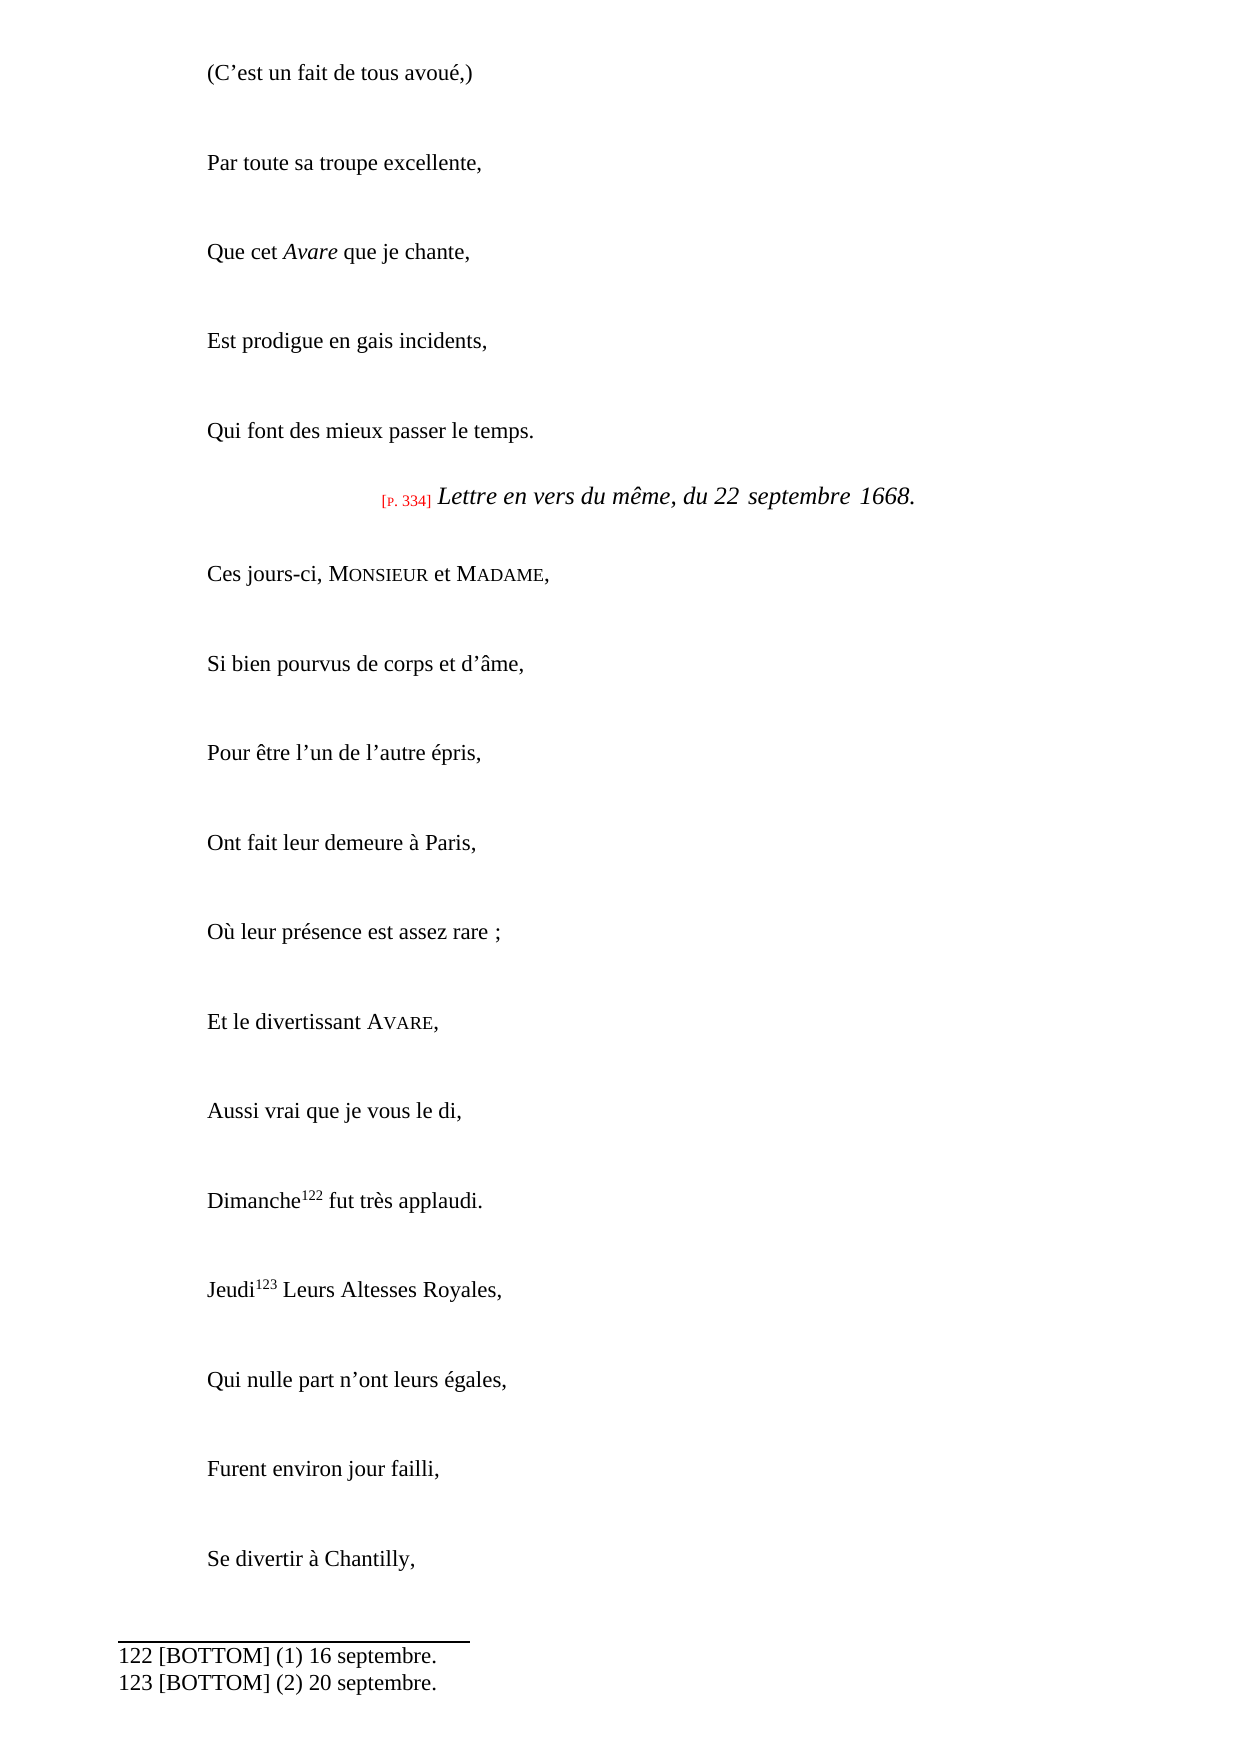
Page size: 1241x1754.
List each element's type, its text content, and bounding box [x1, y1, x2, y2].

text Que cet Avare que je chante, [207, 238, 1181, 264]
text Par toute sa troupe excellente, [207, 148, 1181, 175]
text Se divertir à Chantilly, [207, 1544, 1181, 1571]
text Où leur présence est assez rare ; [207, 918, 1181, 944]
text Qui nulle part n’ont leurs égales, [207, 1366, 1181, 1392]
text Si bien pourvus de corps et d’âme, [207, 650, 1181, 676]
text [BOTTOM] (1) 16 septembre. [118, 1642, 1181, 1668]
text Ces jours-ci, Monsieur et Madame, [207, 560, 1181, 587]
text Furent environ jour failli, [207, 1455, 1181, 1481]
text [p. 334] Lettre en vers du même, du 22 septembre 1668. [118, 481, 1181, 510]
text Aussi vrai que je vous le di, [207, 1097, 1181, 1123]
text Jeudi Leurs Altesses Royales, [207, 1276, 1181, 1302]
text Est prodigue en gais incidents, [207, 327, 1181, 354]
text [BOTTOM] (2) 20 septembre. [118, 1668, 1181, 1695]
text Pour être l’un de l’autre épris, [207, 739, 1181, 766]
text (C’est un fait de tous avoué,) [207, 59, 1181, 85]
text Qui font des mieux passer le temps. [207, 417, 1181, 443]
text Ont fait leur demeure à Paris, [207, 829, 1181, 855]
text Dimanche fut très applaudi. [207, 1187, 1181, 1213]
text Et le divertissant Avare, [207, 1008, 1181, 1034]
